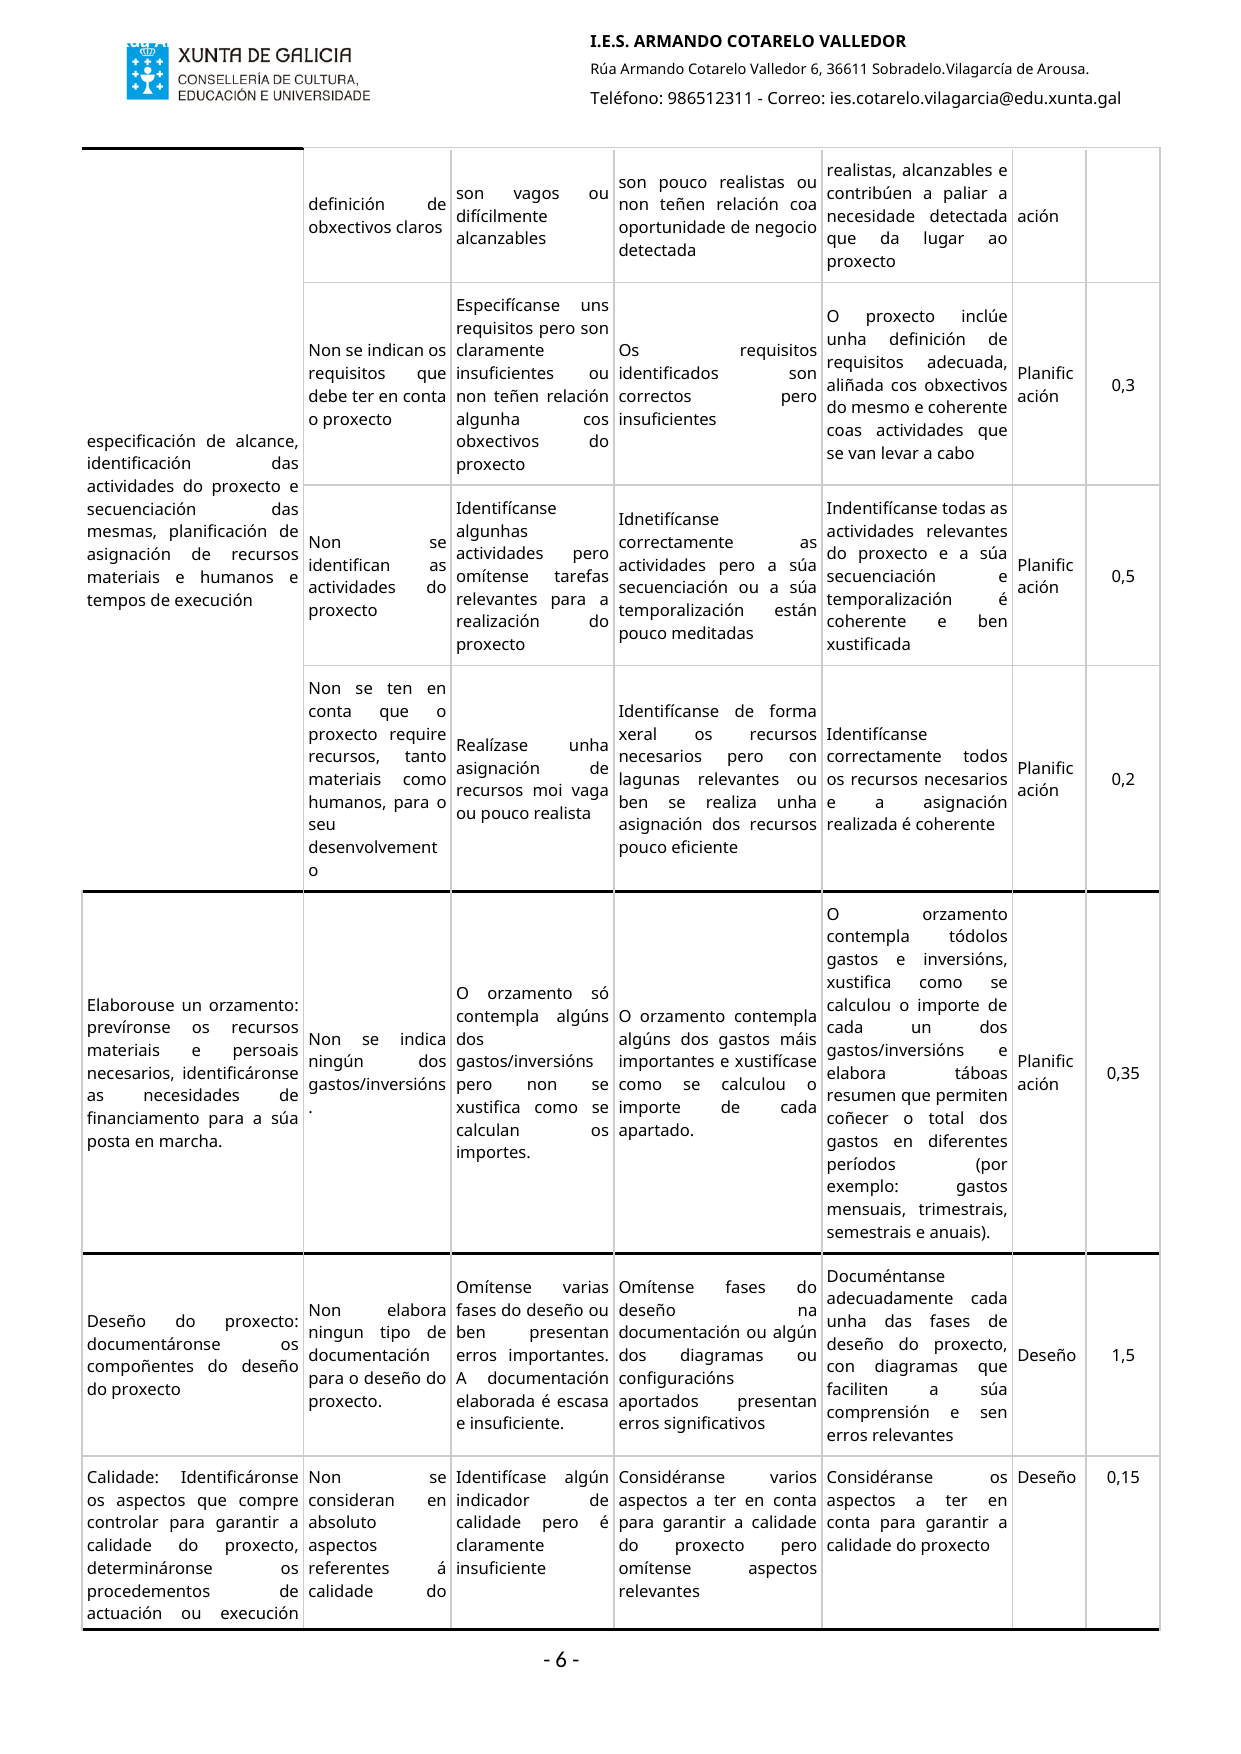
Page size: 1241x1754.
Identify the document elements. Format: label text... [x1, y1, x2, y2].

table_cell Planificación [1013, 486, 1085, 664]
table_cell Non se ten en conta que o proxecto require recursos, tanto materiais como humanos, para o seu desenvolvemento [304, 666, 450, 890]
table_cell Deseño [1013, 1255, 1085, 1455]
table_cell Omítense fases do deseño na documentación ou algún dos diagramas ou configuracións aportados presentan erros significativos [615, 1255, 821, 1455]
table_cell realistas, alcanzables e contribúen a paliar a necesidade detectada que da lugar ao proxecto [822, 148, 1012, 281]
table_cell Planificación [1013, 893, 1085, 1252]
table_cell Indentifícanse todas as actividades relevantes do proxecto e a súa secuenciación e temporalización é coherente e ben xustificada [823, 486, 1012, 664]
table_cell O orzamento contempla tódolos gastos e inversións, xustifica como se calculou o importe de cada un dos gastos/inversións e elabora táboas resumen que permiten coñecer o total dos gastos en diferentes períodos (por exemplo: gastos mensuais, trimestrais, semestrais e anuais). [823, 893, 1012, 1252]
table_cell son vagos ou difícilmente alcanzables [451, 148, 614, 281]
table_cell Calidade: Identificáronse os aspectos que compre controlar para garantir a calidade do proxecto, determináronse os procedementos de actuación ou execución [83, 1457, 303, 1628]
table_cell 0,3 [1087, 283, 1159, 484]
table_cell Deseño [1013, 1457, 1085, 1628]
table_cell Identifícanse correctamente todos os recursos necesarios e a asignación realizada é coherente [823, 666, 1012, 890]
table_cell 0,15 [1087, 1457, 1159, 1628]
table_cell Idnetifícanse correctamente as actividades pero a súa secuenciación ou a súa temporalización están pouco meditadas [615, 486, 821, 664]
table_cell Documéntanse adecuadamente cada unha das fases de deseño do proxecto, con diagramas que faciliten a súa comprensión e sen erros relevantes [823, 1255, 1012, 1455]
table_cell O orzamento contempla algúns dos gastos máis importantes e xustifícase como se calculou o importe de cada apartado. [615, 893, 821, 1252]
table_cell Non se identifican as actividades do proxecto [304, 486, 450, 664]
table_cell Considéranse varios aspectos a ter en conta para garantir a calidade do proxecto pero omítense aspectos relevantes [615, 1457, 821, 1628]
table_cell Non se consideran en absoluto aspectos referentes á calidade do [304, 1457, 450, 1628]
table_cell Non elabora ningun tipo de documentación para o deseño do proxecto. [304, 1255, 450, 1455]
table_cell Especifícanse uns requisitos pero son claramente insuficientes ou non teñen relación algunha cos obxectivos do proxecto [452, 283, 613, 484]
picture [141, 68, 154, 93]
table_cell Planificación [1013, 666, 1085, 890]
table_cell O orzamento só contempla algúns dos gastos/inversións pero non se xustifica como se calculan os importes. [452, 893, 613, 1252]
table_cell Deseño do proxecto: documentáronse os compoñentes do deseño do proxecto [83, 1255, 303, 1455]
table_cell 0,5 [1087, 486, 1159, 664]
table_cell O proxecto inclúe unha definición de requisitos adecuada, aliñada cos obxectivos do mesmo e coherente coas actividades que se van levar a cabo [823, 283, 1012, 484]
table_cell Planificación [1013, 283, 1085, 484]
table_cell Identifícase algún indicador de calidade pero é claramente insuficiente [452, 1457, 613, 1628]
table_cell Realízase unha asignación de recursos moi vaga ou pouco realista [452, 666, 613, 890]
table_cell Os requisitos identificados son correctos pero insuficientes [615, 283, 821, 484]
table_cell definición de obxectivos claros [304, 148, 451, 281]
table_cell especificación de alcance, identificación das actividades do proxecto e secuenciación das mesmas, planificación de asignación de recursos materiais e humanos e tempos de execución [82, 150, 303, 890]
table_cell Identifícanse algunhas actividades pero omítense tarefas relevantes para a realización do proxecto [452, 486, 613, 664]
table_cell Omítense varias fases do deseño ou ben presentan erros importantes. A documentación elaborada é escasa e insuficiente. [452, 1255, 613, 1455]
table_cell Identifícanse de forma xeral os recursos necesarios pero con lagunas relevantes ou ben se realiza unha asignación dos recursos pouco eficiente [615, 666, 821, 890]
picture [126, 35, 158, 43]
table_cell ación [1013, 148, 1086, 281]
table_cell son pouco realistas ou non teñen relación coa oportunidade de negocio detectada [614, 148, 822, 281]
table_cell 0,2 [1087, 666, 1159, 890]
table_cell [1086, 148, 1159, 281]
picture [117, 35, 379, 107]
table_cell Non se indican os requisitos que debe ter en conta o proxecto [304, 283, 450, 484]
table_cell 0,35 [1087, 893, 1159, 1252]
table_cell Elaborouse un orzamento: prevíronse os recursos materiais e persoais necesarios, identificáronse as necesidades de financiamento para a súa posta en marcha. [83, 893, 303, 1252]
table_cell Non se indica ningún dos gastos/inversións. [304, 893, 450, 1252]
table_cell Considéranse os aspectos a ter en conta para garantir a calidade do proxecto [823, 1457, 1012, 1628]
table_cell 1,5 [1087, 1255, 1159, 1455]
